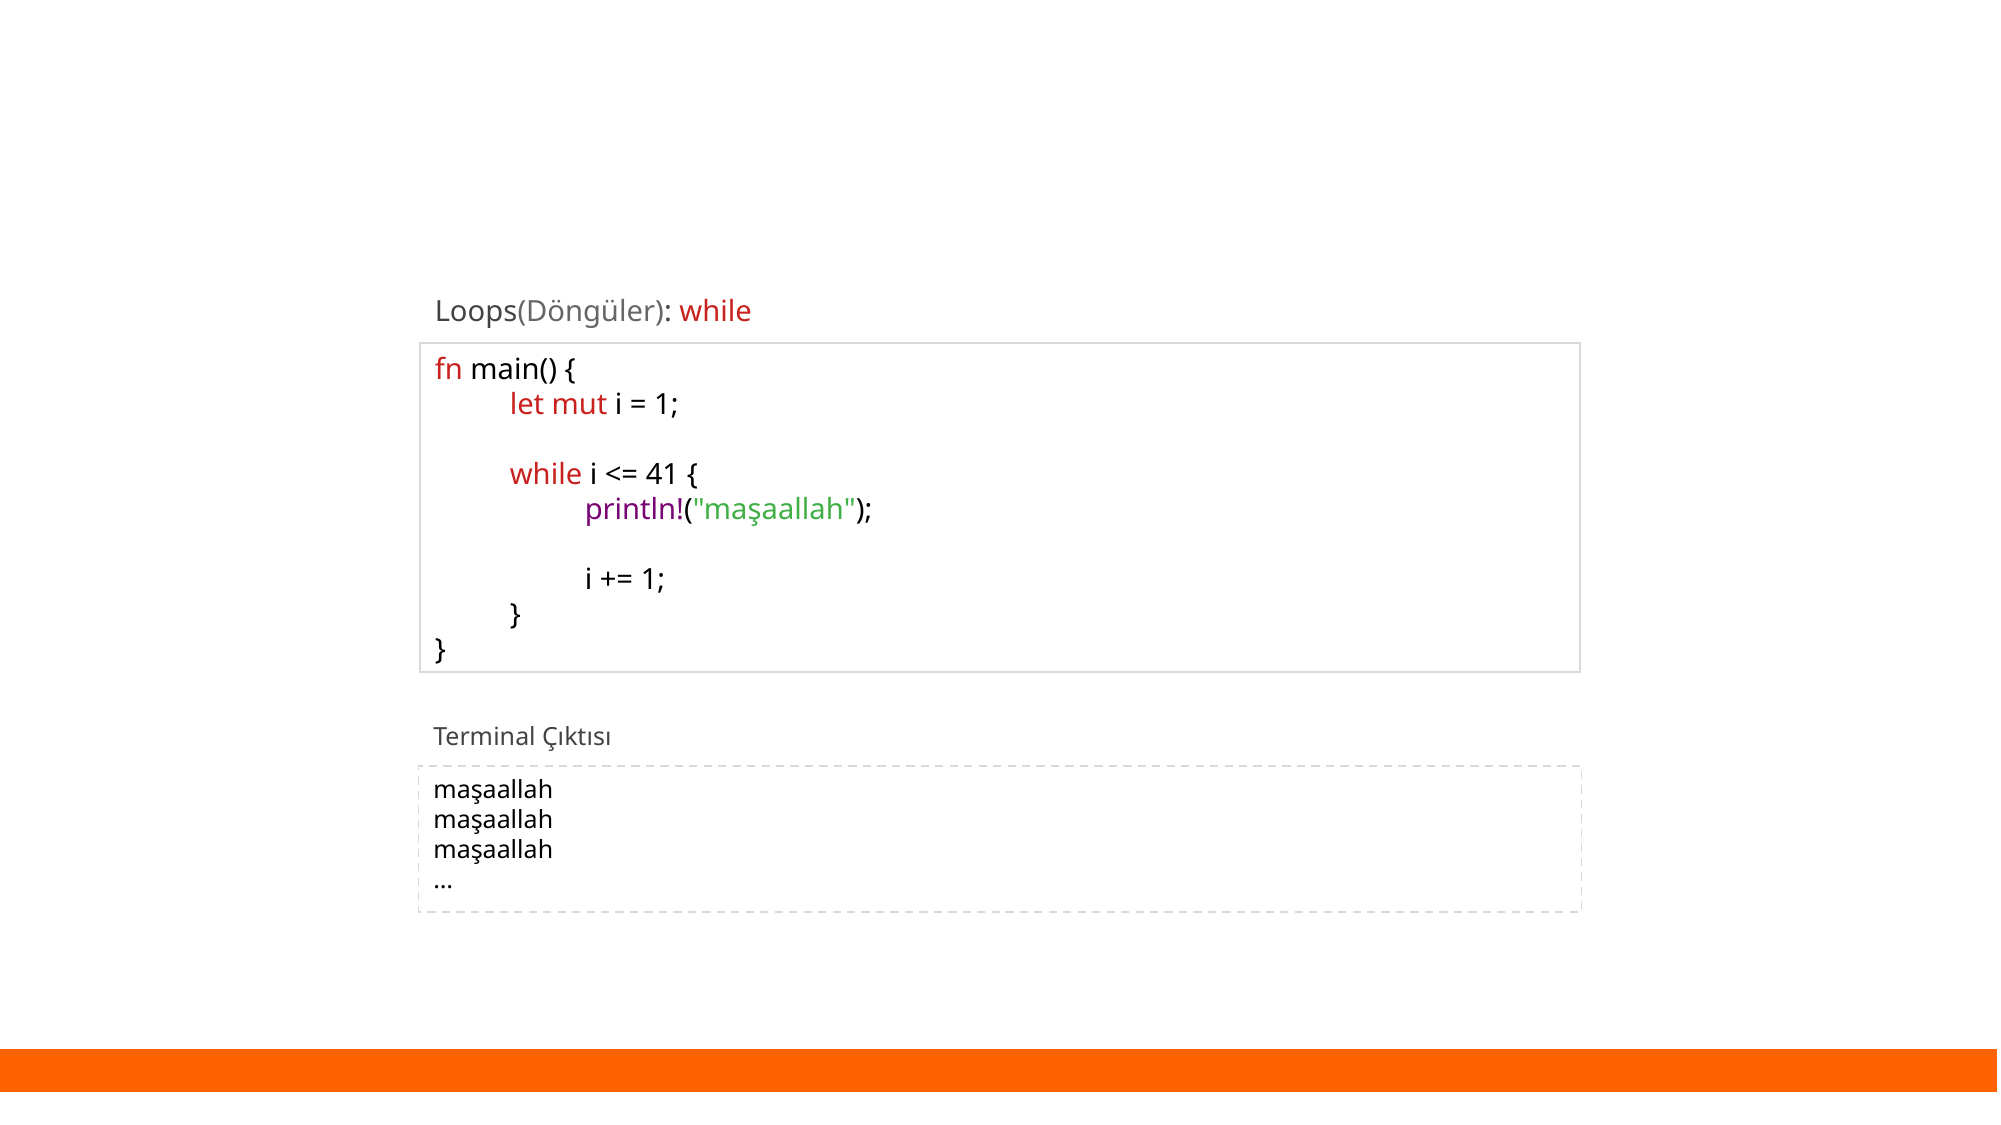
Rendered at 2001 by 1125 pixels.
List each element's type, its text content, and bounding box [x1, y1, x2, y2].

text_box [0, 1049, 1997, 1092]
text_box fn main() { let mut i = 1; while i <= 41 { println!("maşaallah"); i += 1; } } [419, 343, 1581, 673]
text_box maşaallah maşaallah maşaallah … [418, 766, 1582, 913]
text_box Loops(Döngüler): while [419, 277, 1581, 343]
text_box Terminal Çıktısı [418, 705, 1582, 766]
